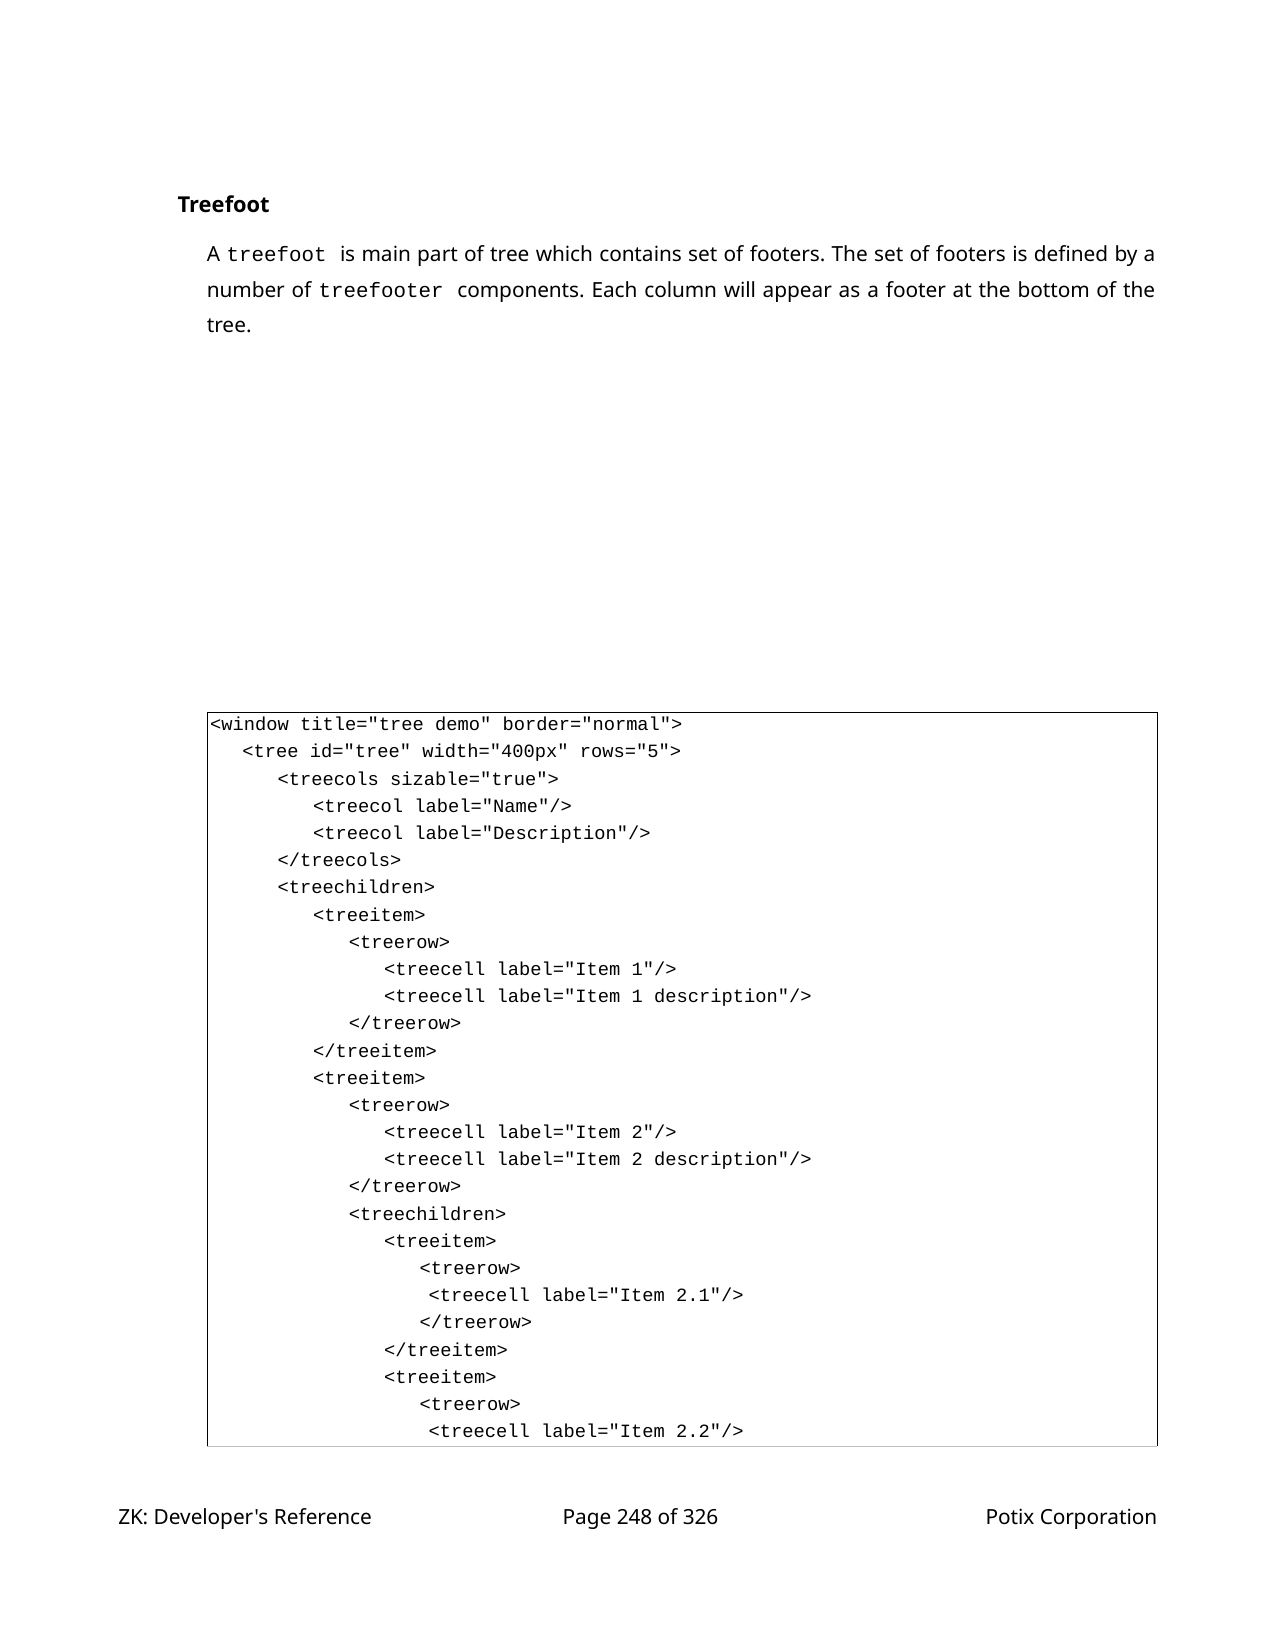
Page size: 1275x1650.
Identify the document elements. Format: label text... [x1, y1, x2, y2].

text <treecell label="Item 2.2"/> [208, 1419, 1157, 1446]
text <treecols sizable="true"> [208, 767, 1157, 791]
text <treecell label="Item 2"/> [208, 1120, 1157, 1144]
text <treecell label="Item 1"/> [208, 957, 1157, 981]
text </treerow> [208, 1011, 1157, 1036]
text <treerow> [208, 1093, 1157, 1117]
text <treerow> [208, 1392, 1157, 1416]
text <treeitem> [208, 1365, 1157, 1389]
text </treerow> [208, 1310, 1157, 1334]
text A treefoot is main part of tree which contains set of footers. The set of footers is defined by a number of treefooter components. Each column will appear as a footer at the bottom of the tree. [207, 239, 1157, 339]
subtitle Treefoot [177, 189, 1157, 219]
text <treeitem> [208, 902, 1157, 927]
text <treecol label="Name"/> [208, 794, 1157, 818]
text <window title="tree demo" border="normal"> [208, 713, 1157, 736]
text <treechildren> [208, 875, 1157, 899]
text <treeitem> [208, 1229, 1157, 1253]
text <treeitem> [208, 1066, 1157, 1090]
text <tree id="tree" width="400px" rows="5"> [208, 739, 1157, 764]
text </treeitem> [208, 1337, 1157, 1362]
text <treecell label="Item 2.1"/> [208, 1283, 1157, 1307]
text </treeitem> [208, 1038, 1157, 1063]
text <treechildren> [208, 1202, 1157, 1226]
text </treerow> [208, 1174, 1157, 1199]
text <treerow> [208, 1256, 1157, 1280]
text <treecell label="Item 2 description"/> [208, 1147, 1157, 1171]
text <treecell label="Item 1 description"/> [208, 984, 1157, 1008]
text <treerow> [208, 930, 1157, 954]
text </treecols> [208, 848, 1157, 872]
text <treecol label="Description"/> [208, 821, 1157, 845]
